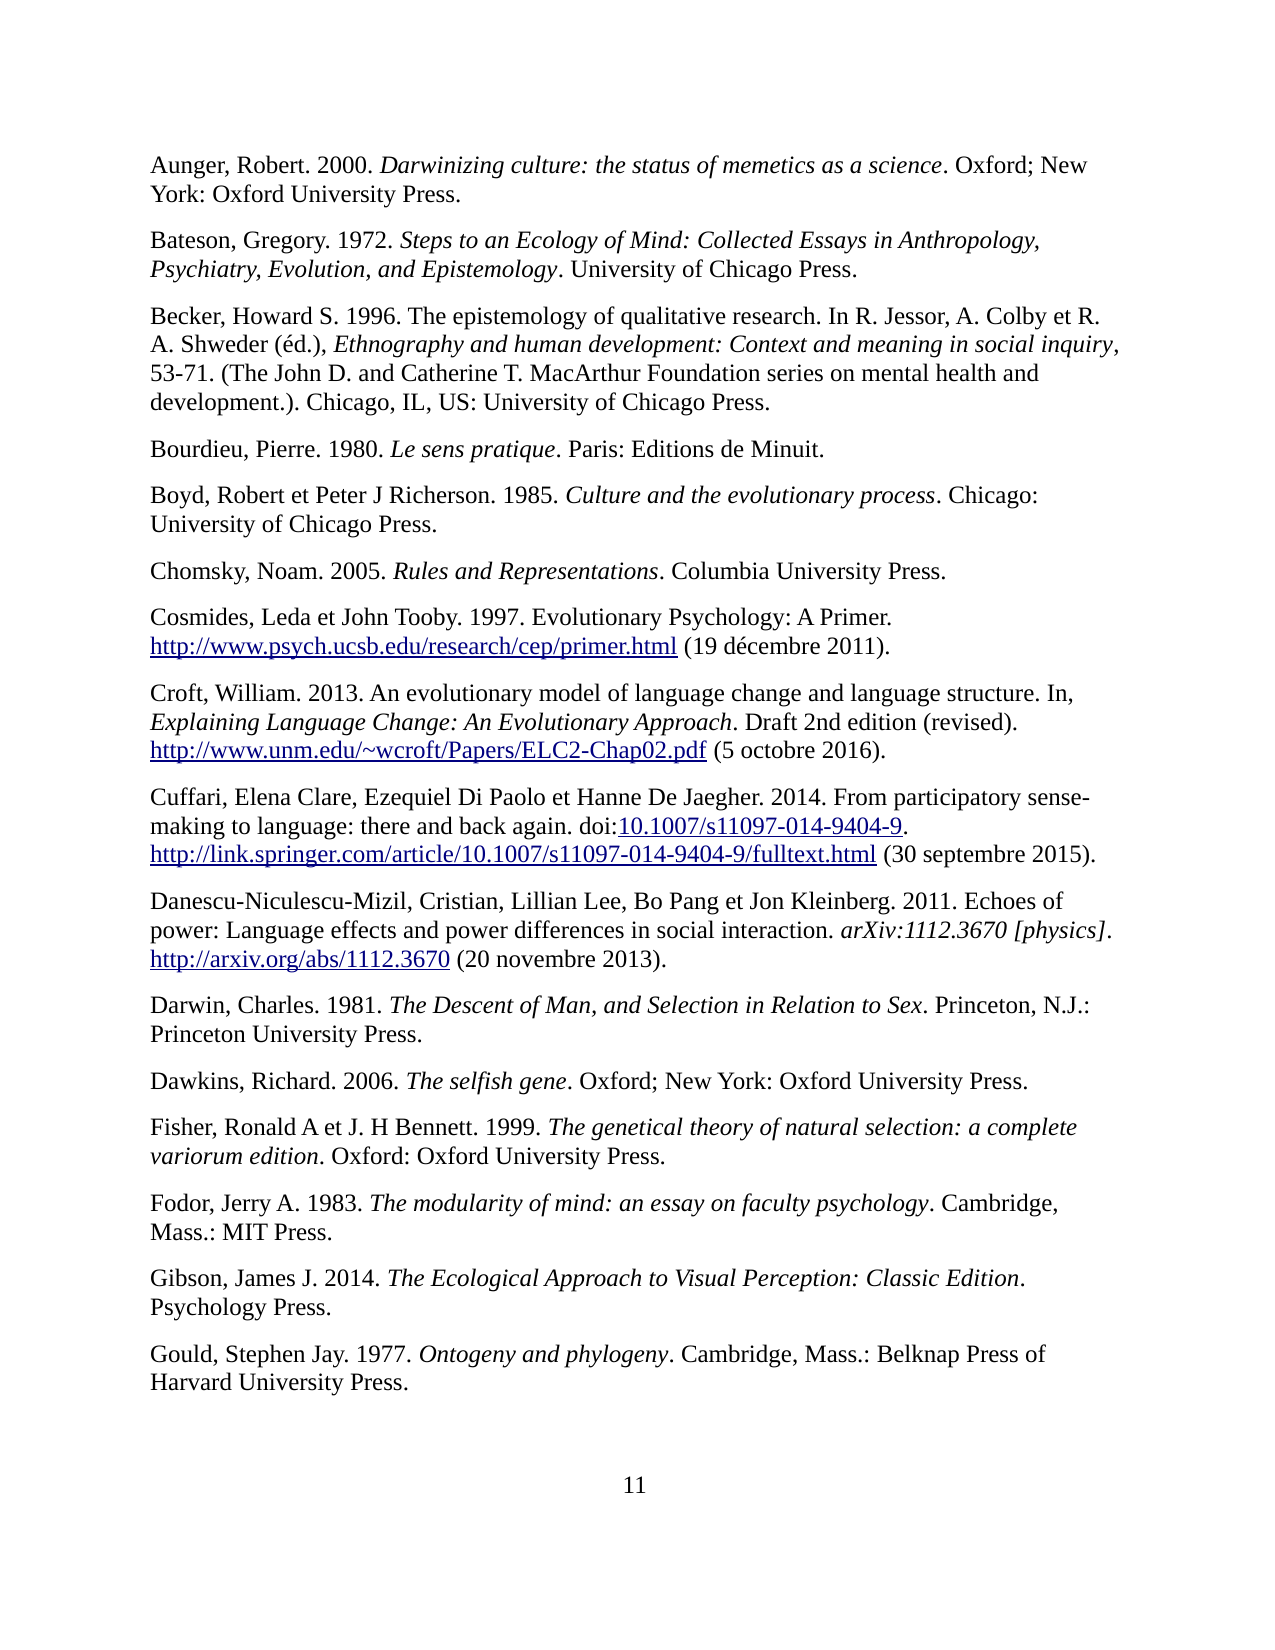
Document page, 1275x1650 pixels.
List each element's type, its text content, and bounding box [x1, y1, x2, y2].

text Aunger, Robert. 2000. Darwinizing culture: the status of memetics as a science. Oxford; New York: Oxford University Press. [150, 150, 1125, 207]
text Darwin, Charles. 1981. The Descent of Man, and Selection in Relation to Sex. Princeton, N.J.: Princeton University Press. [150, 990, 1125, 1048]
text Dawkins, Richard. 2006. The selfish gene. Oxford; New York: Oxford University Press. [150, 1066, 1125, 1094]
text Bourdieu, Pierre. 1980. Le sens pratique. Paris: Editions de Minuit. [150, 434, 1125, 462]
text Cosmides, Leda et John Tooby. 1997. Evolutionary Psychology: A Primer. http://www.psych.ucsb.edu/research/cep/primer.html (19 décembre 2011). [150, 602, 1125, 660]
text Croft, William. 2013. An evolutionary model of language change and language structure. In, Explaining Language Change: An Evolutionary Approach. Draft 2nd edition (revised). http://www.unm.edu/~wcroft/Papers/ELC2-Chap02.pdf (5 octobre 2016). [150, 678, 1125, 764]
text Gibson, James J. 2014. The Ecological Approach to Visual Perception: Classic Edition. Psychology Press. [150, 1263, 1125, 1321]
text Becker, Howard S. 1996. The epistemology of qualitative research. In R. Jessor, A. Colby et R. A. Shweder (éd.), Ethnography and human development: Context and meaning in social inquiry, 53‑71. (The John D. and Catherine T. MacArthur Foundation series on mental health and development.). Chicago, IL, US: University of Chicago Press. [150, 301, 1125, 416]
text Boyd, Robert et Peter J Richerson. 1985. Culture and the evolutionary process. Chicago: University of Chicago Press. [150, 480, 1125, 538]
text Gould, Stephen Jay. 1977. Ontogeny and phylogeny. Cambridge, Mass.: Belknap Press of Harvard University Press. [150, 1339, 1125, 1396]
text Danescu-Niculescu-Mizil, Cristian, Lillian Lee, Bo Pang et Jon Kleinberg. 2011. Echoes of power: Language effects and power differences in social interaction. arXiv:1112.3670 [physics]. http://arxiv.org/abs/1112.3670 (20 novembre 2013). [150, 886, 1125, 972]
text Fisher, Ronald A et J. H Bennett. 1999. The genetical theory of natural selection: a complete variorum edition. Oxford: Oxford University Press. [150, 1112, 1125, 1170]
text Cuffari, Elena Clare, Ezequiel Di Paolo et Hanne De Jaegher. 2014. From participatory sense-making to language: there and back again. doi:10.1007/s11097-014-9404-9. http://link.springer.com/article/10.1007/s11097-014-9404-9/fulltext.html (30 septembre 2015). [150, 782, 1125, 868]
text Fodor, Jerry A. 1983. The modularity of mind: an essay on faculty psychology. Cambridge, Mass.: MIT Press. [150, 1188, 1125, 1245]
text Bateson, Gregory. 1972. Steps to an Ecology of Mind: Collected Essays in Anthropology, Psychiatry, Evolution, and Epistemology. University of Chicago Press. [150, 225, 1125, 283]
text Chomsky, Noam. 2005. Rules and Representations. Columbia University Press. [150, 556, 1125, 584]
